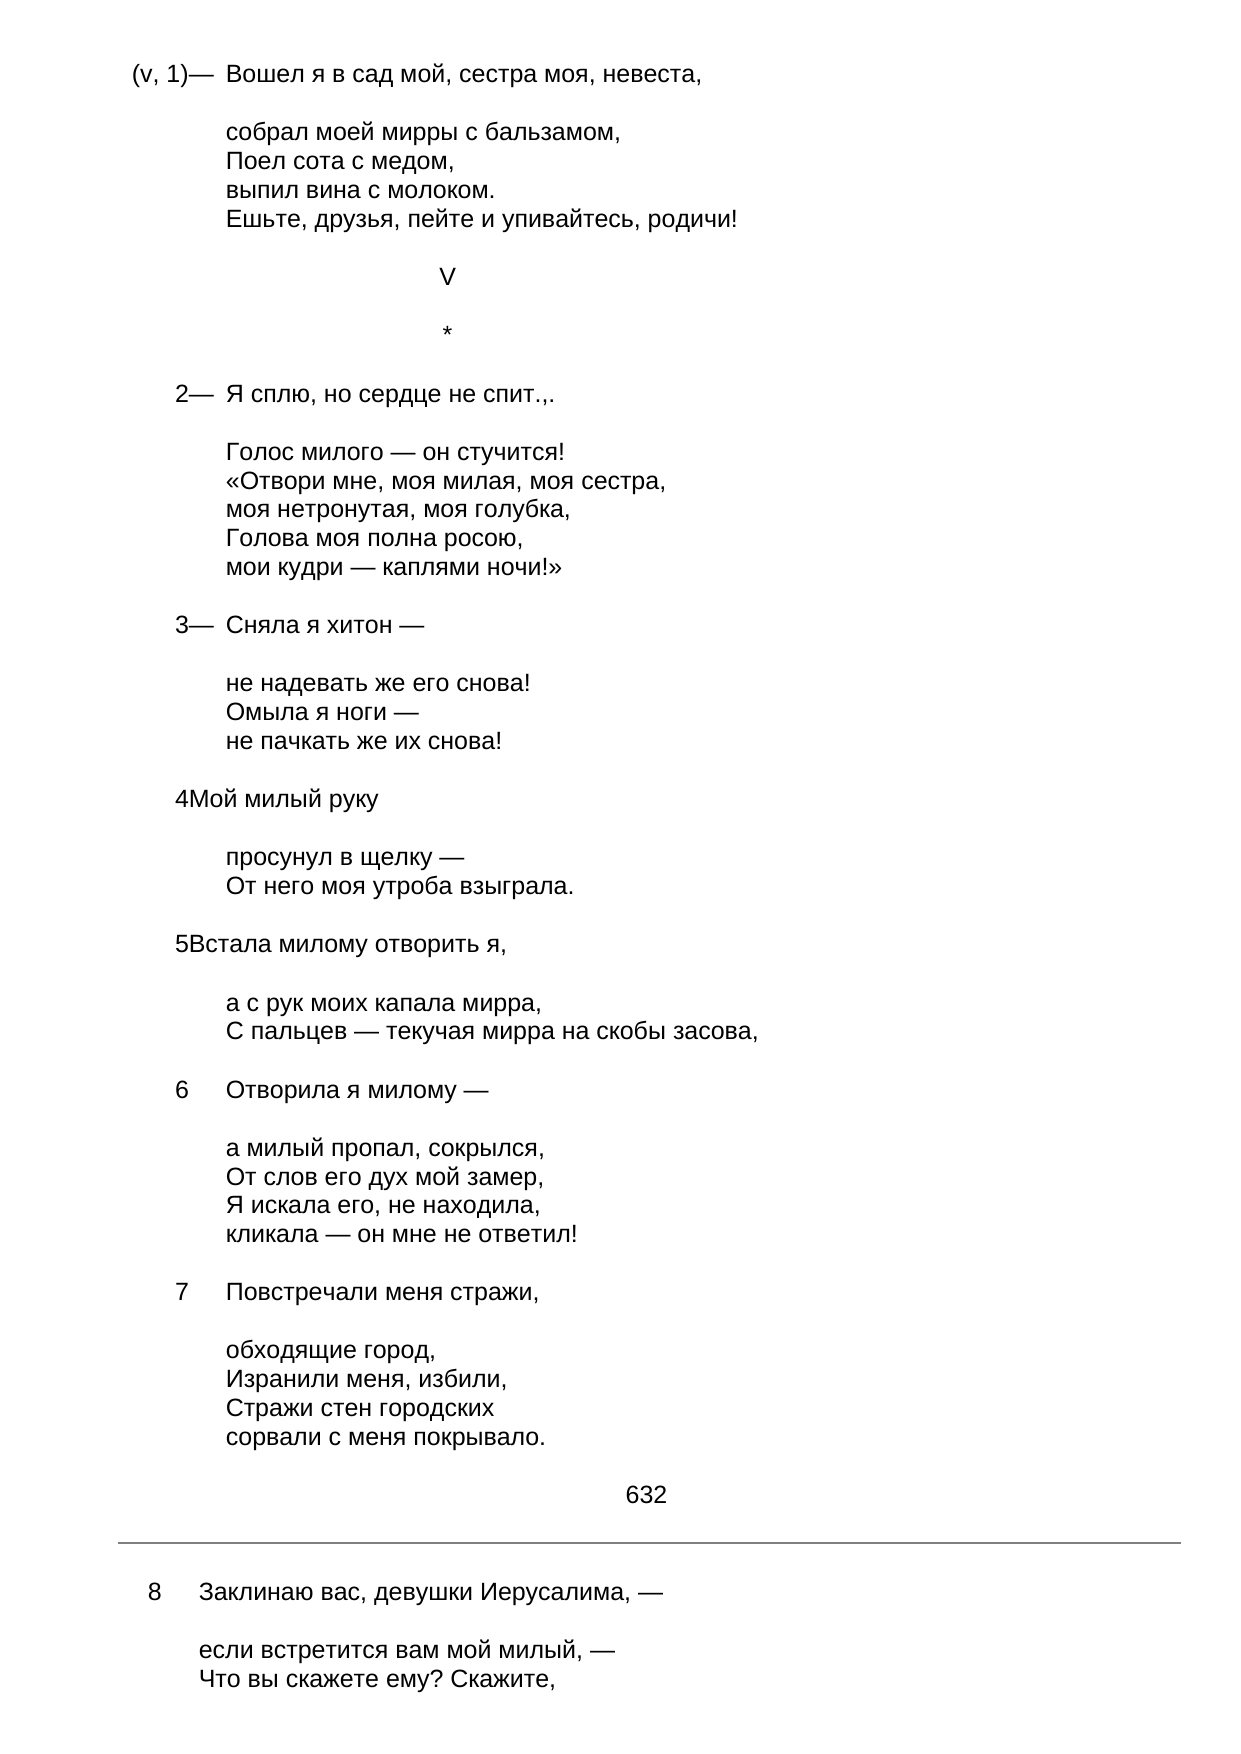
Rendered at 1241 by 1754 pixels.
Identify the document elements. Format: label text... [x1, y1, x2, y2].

table_cell Встала милому отворить я, [189, 929, 783, 988]
table_cell а милый пропал, сокрылся, От слов его дух мой замер, Я искала его, не находила, кликала — он мне не ответил! [226, 1133, 783, 1277]
table_cell [161, 1635, 198, 1693]
table_cell [118, 437, 188, 610]
table_cell 4 [118, 784, 188, 842]
table_cell [189, 437, 226, 610]
table_cell [118, 117, 188, 262]
table_cell Голос милого — он стучится! «Отвори мне, моя милая, моя сестра, моя нетронутая, моя голубка, Голова моя полна росою, мои кудри — каплями ночи!» [226, 437, 783, 610]
table_cell [118, 669, 188, 784]
table_cell [118, 988, 188, 1074]
table_cell а с рук моих капала мирра, С пальцев — текучая мирра на скобы засова, [226, 988, 783, 1074]
table_cell [118, 1635, 161, 1693]
table_cell [189, 1277, 226, 1336]
table_cell (v, 1) [118, 59, 188, 117]
table_header [161, 1577, 198, 1635]
table_cell собрал моей мирры с бальзамом, Поел сота с медом, выпил вина с молоком. Ешьте, друзья, пейте и упивайтесь, родичи! [226, 117, 783, 262]
table_header Заклинаю вас, девушки Иерусалима, — [199, 1577, 690, 1635]
text 632 [118, 1480, 1181, 1509]
table_cell Сняла я хитон — [226, 610, 783, 668]
table_cell Повстречали меня стражи, [226, 1277, 783, 1336]
table_cell Я сплю, но сердце не спит.,. [226, 379, 783, 437]
table_cell Мой милый руку [189, 784, 783, 842]
table_cell [189, 669, 226, 784]
table_cell 5 [118, 929, 188, 988]
table_header 8 [118, 1577, 161, 1635]
table_cell [189, 1336, 226, 1480]
table_cell Вошел я в сад мой, сестра моя, невеста, [226, 59, 783, 117]
table_cell 7 [118, 1277, 188, 1336]
table_cell 6 [118, 1075, 188, 1133]
table_cell [118, 1133, 188, 1277]
table_cell просунул в щелку — От него моя утроба взыграла. [226, 843, 783, 929]
table_cell [118, 1336, 188, 1480]
table_cell не надевать же его снова! Омыла я ноги — не пачкать же их снова! [226, 669, 783, 784]
table_cell — [189, 59, 226, 117]
table_cell [118, 843, 188, 929]
table_cell Отворила я милому — [226, 1075, 783, 1133]
table_cell 3 [118, 610, 188, 668]
table_cell — [189, 610, 226, 668]
table_cell V * [118, 262, 783, 379]
table_cell 4 [178, 793, 184, 801]
table_cell [189, 1075, 226, 1133]
table_cell 2 [118, 379, 188, 437]
table_cell обходящие город, Изранили меня, избили, Стражи стен городских сорвали с меня покрывало. [226, 1336, 783, 1480]
table_cell если встретится вам мой милый, — Что вы скажете ему? Скажите, [199, 1635, 690, 1693]
table_cell [189, 1133, 226, 1277]
table_cell — [189, 379, 226, 437]
table_cell [189, 988, 226, 1074]
table_cell [189, 843, 226, 929]
table_cell [189, 117, 226, 262]
